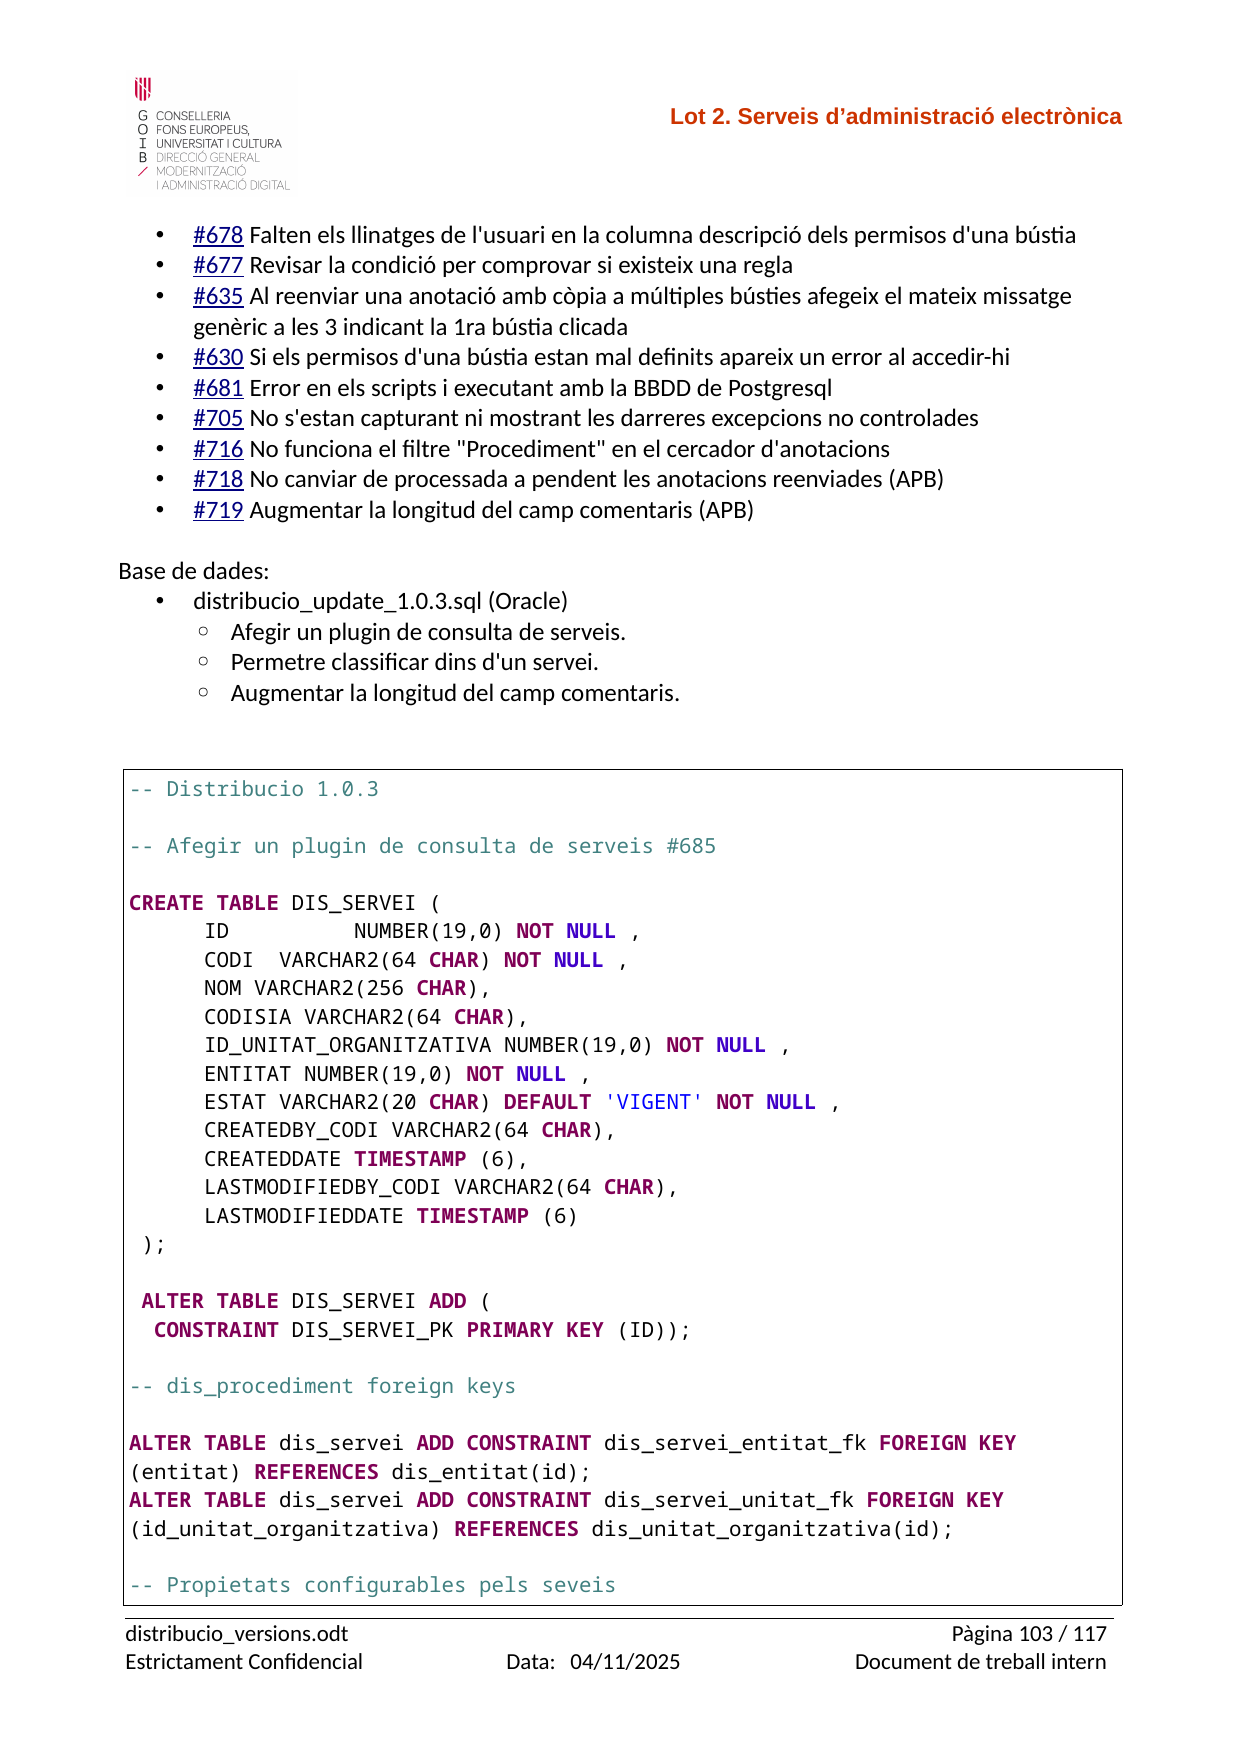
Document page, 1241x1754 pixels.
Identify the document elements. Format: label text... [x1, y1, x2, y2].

text Base de dades: [118, 555, 1122, 585]
list #681 Error en els scripts i executant amb la BBDD de Postgresql [156, 372, 1122, 402]
list #718 No canviar de processada a pendent les anotacions reenviades (APB) [156, 463, 1122, 494]
list #635 Al reenviar una anotació amb còpia a múltiples bústies afegeix el mateix missatge genèric a les 3 indicant la 1ra bústia clicada [156, 280, 1122, 341]
picture [126, 70, 299, 197]
list #678 Falten els llinatges de l'usuari en la columna descripció dels permisos d'una bústia [156, 219, 1122, 250]
list Afegir un plugin de consulta de serveis. [193, 616, 1122, 646]
list #716 No funciona el filtre "Procediment" en el cercador d'anotacions [156, 433, 1122, 463]
list Permetre classificar dins d'un servei. [193, 646, 1122, 677]
list Augmentar la longitud del camp comentaris. [193, 677, 1122, 707]
table_header -- Distribucio 1.0.3 -- Afegir un plugin de consulta de serveis #685 CREATE TABLE DIS_SERVEI ( ID NUMBER(19,0) NOT NULL , CODI VARCHAR2(64 CHAR) NOT NULL , NOM VARCHAR2(256 CHAR), CODISIA VARCHAR2(64 CHAR), ID_UNITAT_ORGANITZATIVA NUMBER(19,0) NOT NULL , ENTITAT NUMBER(19,0) NOT NULL , ESTAT VARCHAR2(20 CHAR) DEFAULT 'VIGENT' NOT NULL , CREATEDBY_CODI VARCHAR2(64 CHAR), CREATEDDATE TIMESTAMP (6), LASTMODIFIEDBY_CODI VARCHAR2(64 CHAR), LASTMODIFIEDDATE TIMESTAMP (6) ); ALTER TABLE DIS_SERVEI ADD ( CONSTRAINT DIS_SERVEI_PK PRIMARY KEY (ID)); -- dis_procediment foreign keys ALTER TABLE dis_servei ADD CONSTRAINT dis_servei_entitat_fk FOREIGN KEY (entitat) REFERENCES dis_entitat(id); ALTER TABLE dis_servei ADD CONSTRAINT dis_servei_unitat_fk FOREIGN KEY (id_unitat_organitzativa) REFERENCES dis_unitat_organitzativa(id); -- Propietats configurables pels seveis [124, 770, 1122, 1605]
list #705 No s'estan capturant ni mostrant les darreres excepcions no controlades [156, 402, 1122, 433]
list #677 Revisar la condició per comprovar si existeix una regla [156, 250, 1122, 280]
list distribucio_update_1.0.3.sql (Oracle) [156, 585, 1122, 616]
list #630 Si els permisos d'una bústia estan mal definits apareix un error al accedir-hi [156, 341, 1122, 372]
list #719 Augmentar la longitud del camp comentaris (APB) [156, 494, 1122, 524]
